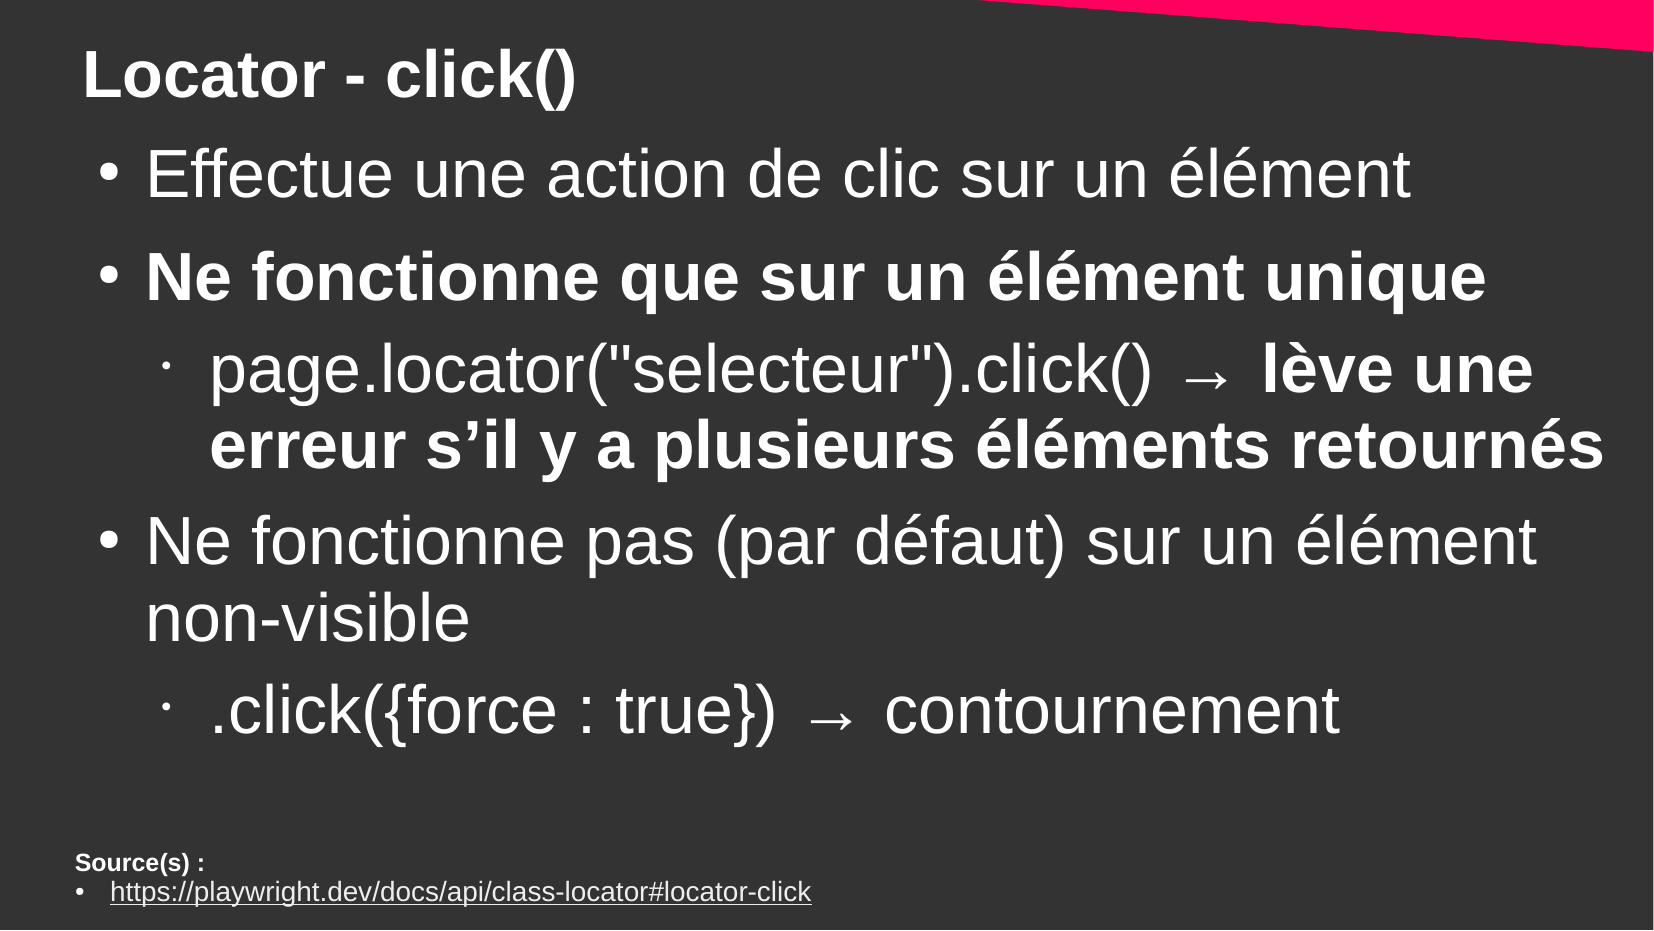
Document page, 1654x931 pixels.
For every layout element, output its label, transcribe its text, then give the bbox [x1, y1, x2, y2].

text_box Source(s) : https://playwright.dev/docs/api/class-locator#locator-click [60, 791, 1546, 916]
title Locator - click() [82, 37, 799, 114]
list Effectue une action de clic sur un élément Ne fonctionne que sur un élément unique page.locator("selecteur").click() → lève une erreur s’il y a plusieurs éléments retournés Ne fonctionne pas (par défaut) sur un élément non-visible .click({force : true}) → contournement [80, 135, 1619, 768]
text_box [976, 0, 1654, 52]
